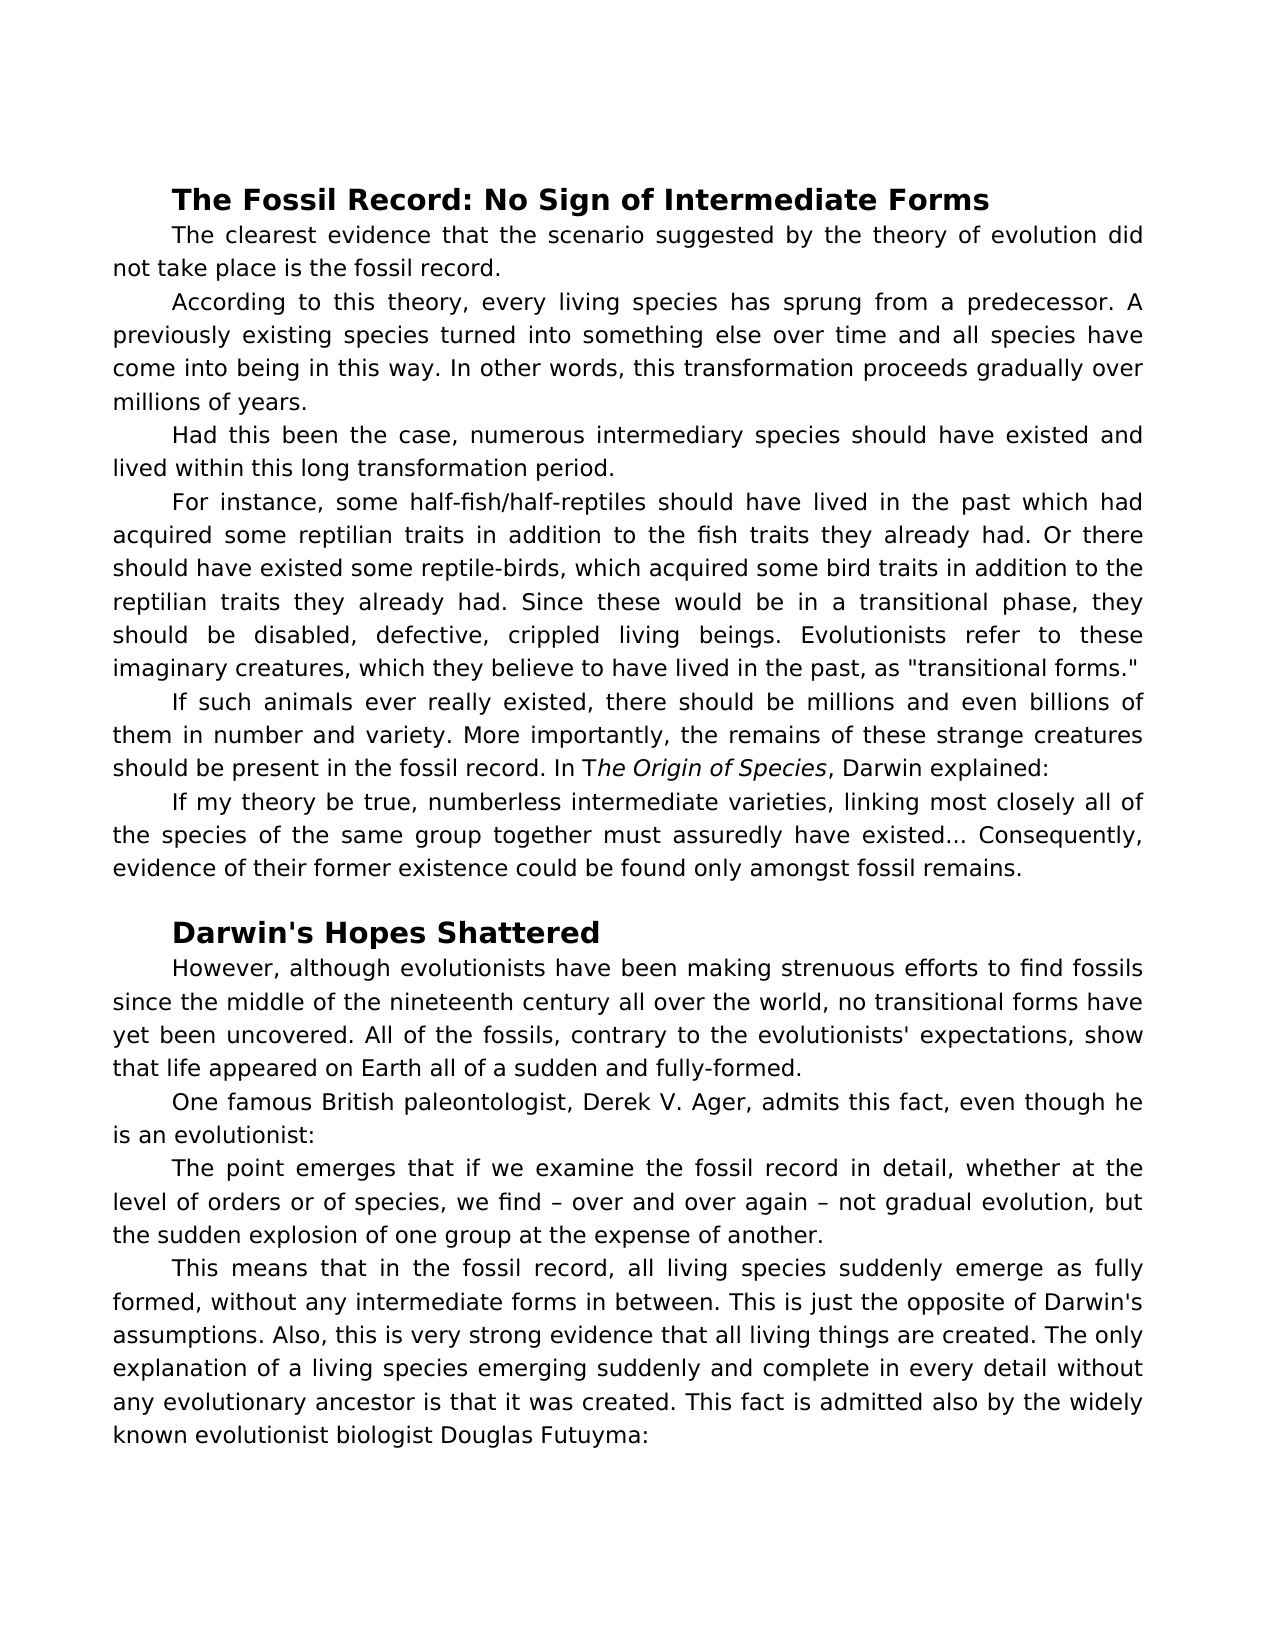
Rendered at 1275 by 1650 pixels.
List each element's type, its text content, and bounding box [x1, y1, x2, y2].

text For instance, some half-fish/half-reptiles should have lived in the past which had acquired some reptilian traits in addition to the fish traits they already had. Or there should have existed some reptile-birds, which acquired some bird traits in addition to the reptilian traits they already had. Since these would be in a transitional phase, they should be disabled, defective, crippled living beings. Evolutionists refer to these imaginary creatures, which they believe to have lived in the past, as "transitional forms." [112, 483, 1145, 683]
text This means that in the fossil record, all living species suddenly emerge as fully formed, without any intermediate forms in between. This is just the opposite of Darwin's assumptions. Also, this is very strong evidence that all living things are created. The only explanation of a living species emerging suddenly and complete in every detail without any evolutionary ancestor is that it was created. This fact is admitted also by the widely known evolutionist biologist Douglas Futuyma: [112, 1250, 1145, 1450]
text According to this theory, every living species has sprung from a predecessor. A previously existing species turned into something else over time and all species have come into being in this way. In other words, this transformation proceeds gradually over millions of years. [112, 283, 1145, 417]
text If such animals ever really existed, there should be millions and even billions of them in number and variety. More importantly, the remains of these strange creatures should be present in the fossil record. In The Origin of Species, Darwin explained: [112, 683, 1145, 783]
text Darwin's Hopes Shattered [112, 917, 1145, 950]
text One famous British paleontologist, Derek V. Ager, admits this fact, even though he is an evolutionist: [112, 1083, 1145, 1150]
text The point emerges that if we examine the fossil record in detail, whether at the level of orders or of species, we find – over and over again – not gradual evolution, but the sudden explosion of one group at the expense of another. [112, 1150, 1145, 1250]
text The clearest evidence that the scenario suggested by the theory of evolution did not take place is the fossil record. [112, 217, 1145, 283]
text If my theory be true, numberless intermediate varieties, linking most closely all of the species of the same group together must assuredly have existed... Consequently, evidence of their former existence could be found only amongst fossil remains. [112, 783, 1145, 883]
text Had this been the case, numerous intermediary species should have existed and lived within this long transformation period. [112, 417, 1145, 483]
text However, although evolutionists have been making strenuous efforts to find fossils since the middle of the nineteenth century all over the world, no transitional forms have yet been uncovered. All of the fossils, contrary to the evolutionists' expectations, show that life appeared on Earth all of a sudden and fully-formed. [112, 950, 1145, 1083]
text The Fossil Record: No Sign of Intermediate Forms [112, 183, 1145, 217]
